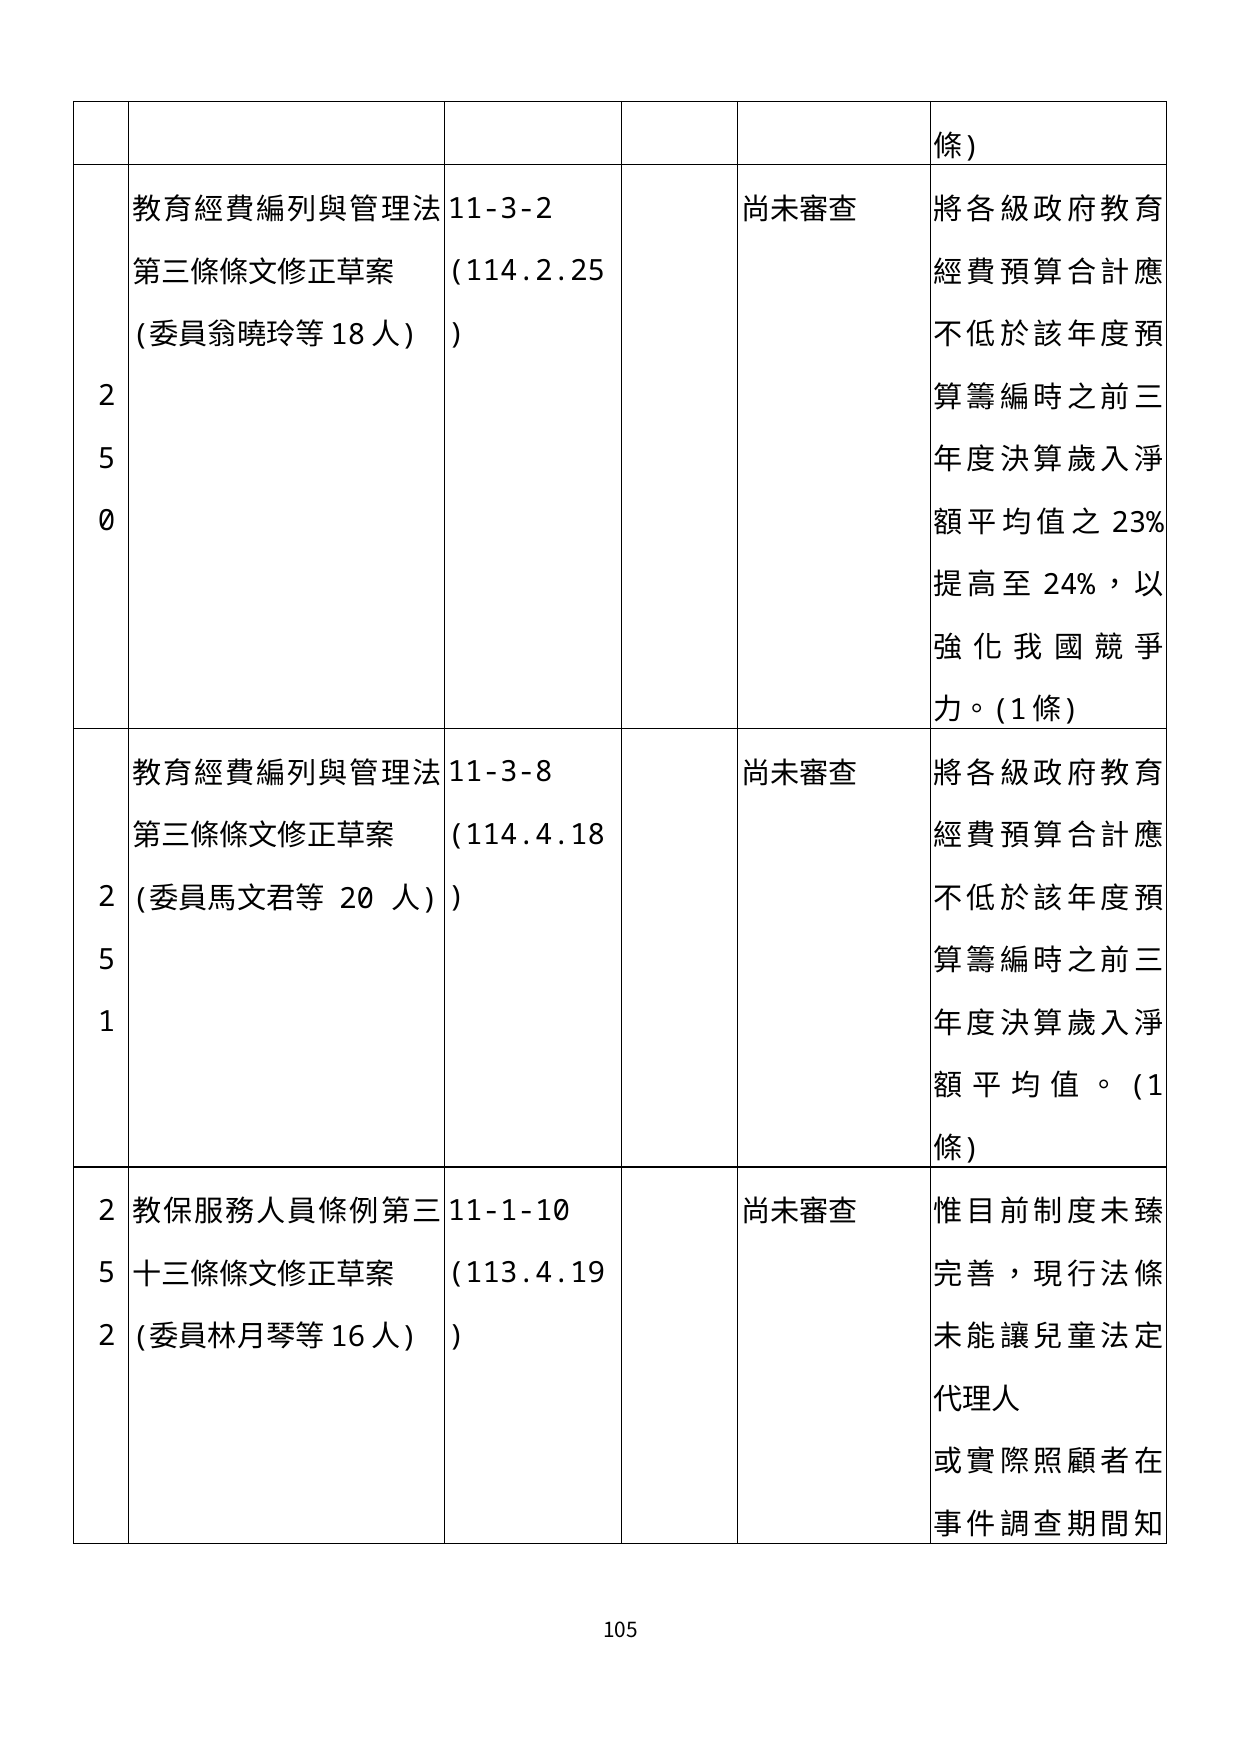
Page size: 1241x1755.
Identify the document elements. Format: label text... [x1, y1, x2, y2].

table_cell [622, 1168, 737, 1542]
table_cell 11-3-2 (114.2.25) [445, 165, 621, 728]
table_cell 條) [931, 102, 1166, 164]
table_cell 尚未審查 [738, 1168, 930, 1542]
table_cell 教育經費編列與管理法第三條條文修正草案 (委員馬文君等 20 人) [129, 729, 444, 1166]
table_cell 惟目前制度未臻完善，現行法條未能讓兒童法定代理人 或實際照顧者在事件調查期間知 [931, 1168, 1166, 1542]
table_cell [738, 102, 930, 164]
table_cell 11-1-10 (113.4.19) [445, 1168, 621, 1542]
table_cell 尚未審查 [738, 165, 930, 728]
table_cell [74, 729, 128, 1166]
table_cell 11-3-8 (114.4.18) [445, 729, 621, 1166]
table_cell [622, 165, 737, 728]
table_cell [74, 165, 128, 728]
table_cell 教育經費編列與管理法第三條條文修正草案 (委員翁曉玲等18人) [129, 165, 444, 728]
table_cell [74, 1168, 128, 1542]
table_cell [445, 102, 621, 164]
table_cell [622, 102, 737, 164]
table_cell 尚未審查 [738, 729, 930, 1166]
table_cell 將各級政府教育經費預算合計應不低於該年度預算籌編時之前三年度決算歲入淨額平均值之23%提高至24%，以強化我國競爭力。(1條) [931, 165, 1166, 728]
table_cell [74, 102, 128, 164]
table_cell 教保服務人員條例第三十三條條文修正草案 (委員林月琴等16人) [129, 1168, 444, 1542]
table_cell [622, 729, 737, 1166]
table_cell [129, 102, 444, 164]
table_cell 將各級政府教育經費預算合計應不低於該年度預算籌編時之前三年度決算歲入淨額平均值。(1條) [931, 729, 1166, 1166]
